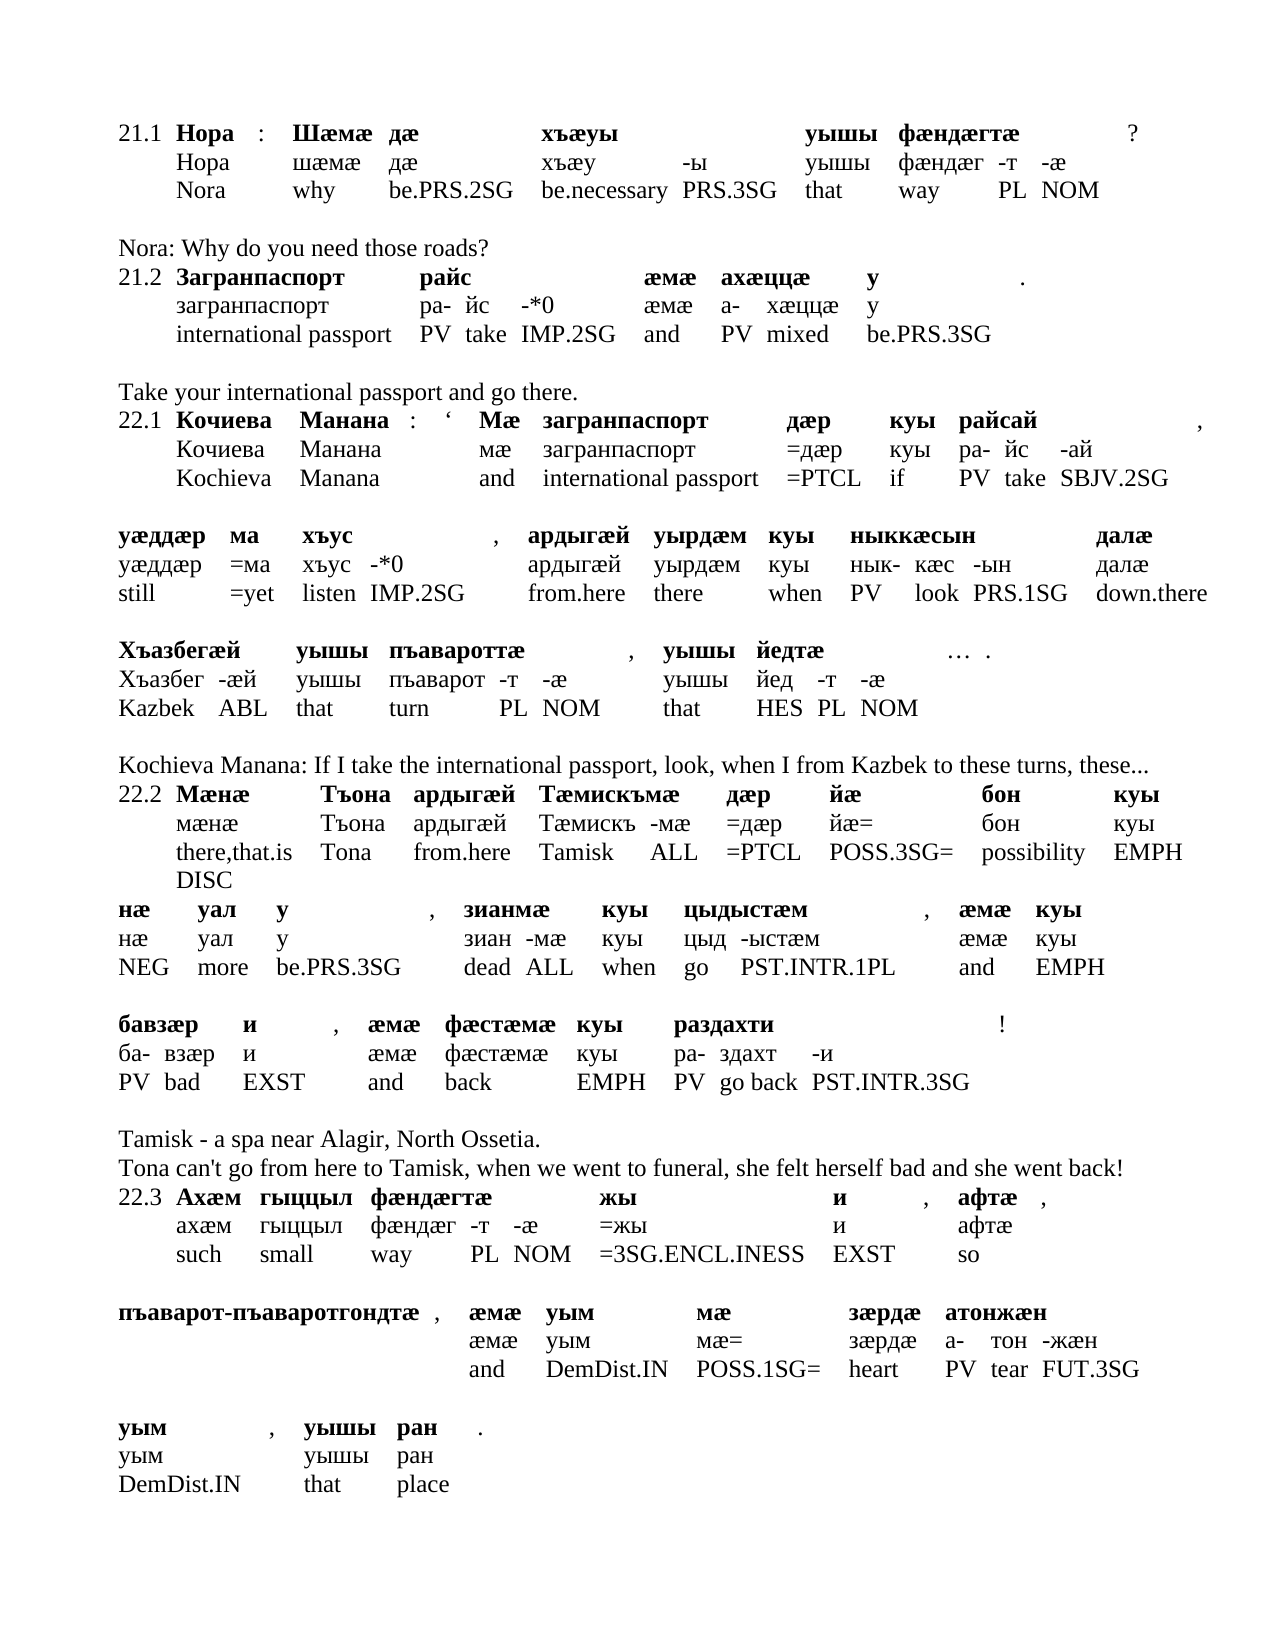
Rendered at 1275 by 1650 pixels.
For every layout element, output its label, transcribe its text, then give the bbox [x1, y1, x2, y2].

text райсай [958, 406, 1183, 434]
text SBJV.2SG [1060, 463, 1169, 492]
text take [465, 319, 507, 348]
text ран [397, 1441, 449, 1469]
text уышы [303, 1412, 383, 1441]
text when [602, 952, 656, 981]
text а- [721, 291, 753, 319]
text tear [991, 1354, 1028, 1383]
text NOM [1041, 176, 1099, 204]
text фæндæг [370, 1211, 456, 1239]
text ныккæсын [850, 521, 1082, 549]
text EMPH [1035, 952, 1105, 981]
text there,that.is [176, 837, 292, 866]
text йæ [829, 779, 968, 808]
text PV [673, 1067, 706, 1096]
text куы [1035, 894, 1119, 923]
text Шæмæ [292, 118, 375, 147]
text PST.INTR.1PL [740, 952, 896, 981]
text -ай [1060, 434, 1169, 463]
text æмæ [644, 291, 693, 319]
text райс [419, 262, 630, 291]
text куы [576, 1038, 646, 1067]
text Тæмискъ [539, 808, 636, 837]
text when [768, 578, 822, 607]
text здахт [719, 1038, 798, 1067]
text Тъона [320, 779, 399, 808]
text and [479, 463, 515, 492]
text so [958, 1239, 1013, 1268]
text и [243, 1038, 305, 1067]
text there [653, 578, 740, 607]
text that [663, 693, 728, 722]
text уырдæм [653, 521, 754, 549]
text Загранпаспорт [176, 262, 406, 291]
text афтæ [958, 1182, 1027, 1211]
text йс [1004, 434, 1046, 463]
text куы [602, 923, 656, 952]
text dead [464, 952, 512, 981]
text æмæ [469, 1297, 532, 1326]
text загранпаспорт [543, 434, 759, 463]
text тон [991, 1326, 1028, 1354]
text FUT.3SG [1042, 1354, 1140, 1383]
text фæндæгтæ [898, 118, 1113, 147]
text куы [889, 406, 945, 434]
text EXST [243, 1067, 305, 1096]
text æмæ [368, 1009, 431, 1038]
text IMP.2SG [521, 319, 616, 348]
text дæ [388, 147, 514, 176]
text ‘ [444, 406, 465, 434]
text гыццыл [259, 1182, 357, 1211]
text PV [118, 1067, 150, 1096]
text загранпаспорт [543, 406, 773, 434]
text international passport [176, 319, 392, 348]
text Хъазбегæй [118, 636, 282, 664]
text пъавароттæ [389, 636, 614, 664]
text уышы [663, 636, 742, 664]
text æмæ [958, 894, 1022, 923]
text -т [499, 664, 528, 693]
text POSS.1SG= [696, 1354, 821, 1383]
text Kochieva [176, 463, 272, 492]
text Манана [299, 434, 382, 463]
text Манана [299, 406, 396, 434]
text йæ= [829, 808, 954, 837]
text куы [576, 1009, 660, 1038]
text уал [197, 923, 249, 952]
text уышы [296, 664, 361, 693]
text -æ [860, 664, 918, 693]
text IMP.2SG [370, 578, 465, 607]
text PL [998, 176, 1027, 204]
text куы [1113, 779, 1197, 808]
text Ахæм [176, 1182, 246, 1211]
text PV [850, 578, 901, 607]
text йс [465, 291, 507, 319]
text -æ [542, 664, 600, 693]
text уышы [296, 636, 375, 664]
text heart [848, 1354, 917, 1383]
text йедтæ [756, 636, 932, 664]
text why [292, 176, 361, 204]
text . [985, 636, 1006, 664]
text у [276, 923, 401, 952]
text small [259, 1239, 343, 1268]
text back [444, 1067, 549, 1096]
text афтæ [958, 1211, 1013, 1239]
text ма [229, 521, 288, 549]
text куы [602, 894, 670, 923]
text атонжæн [945, 1297, 1154, 1326]
text фæстæмæ [444, 1038, 549, 1067]
text Kochieva Manana: If I take the international passport, look, when I from Kazbek to these turns, these... [118, 751, 1249, 779]
text Tamisk [539, 837, 636, 866]
text listen [302, 578, 356, 607]
text уæддæр [118, 521, 216, 549]
text бавзæр [118, 1009, 229, 1038]
text уым [546, 1326, 669, 1354]
text куы [1113, 808, 1183, 837]
text шæмæ [292, 147, 361, 176]
text Кочиева [176, 406, 286, 434]
text уышы [663, 664, 728, 693]
text и [833, 1211, 895, 1239]
text ахæццæ [721, 262, 853, 291]
text way [898, 176, 984, 204]
text ALL [525, 952, 574, 981]
text ардыгæй [413, 779, 525, 808]
text фæндæгтæ [370, 1182, 585, 1211]
text -и [812, 1038, 970, 1067]
text PV [721, 319, 753, 348]
text EMPH [576, 1067, 646, 1096]
text и [243, 1009, 319, 1038]
text ? [1127, 118, 1148, 147]
text DemDist.IN [118, 1469, 241, 1498]
text , [1197, 406, 1218, 434]
text PV [419, 319, 451, 348]
text 22.3 [118, 1182, 162, 1211]
text уым [118, 1441, 241, 1469]
text уышы [805, 147, 871, 176]
text ! [998, 1009, 1019, 1038]
text ардыгæй [413, 808, 511, 837]
text Мæнæ [176, 779, 306, 808]
text хъус [302, 549, 356, 578]
text Manana [299, 463, 382, 492]
text -ын [973, 549, 1068, 578]
text куы [889, 434, 931, 463]
text ардыгæй [528, 521, 639, 549]
text DISC [176, 866, 306, 894]
text дæ [388, 118, 527, 147]
text у [867, 291, 992, 319]
text -ы [682, 147, 777, 176]
text -т [998, 147, 1027, 176]
text , [493, 521, 514, 549]
text уал [197, 894, 262, 923]
text хъус [302, 521, 479, 549]
text мæ [696, 1297, 835, 1326]
text йед [756, 664, 803, 693]
text нык- [850, 549, 901, 578]
text ABL [218, 693, 268, 722]
text place [397, 1469, 449, 1498]
text ра- [958, 434, 991, 463]
text : [409, 406, 430, 434]
text ардыгæй [528, 549, 626, 578]
text фæстæмæ [444, 1009, 563, 1038]
text go [683, 952, 727, 981]
text и [833, 1182, 909, 1211]
text дæр [726, 779, 815, 808]
text look [914, 578, 959, 607]
text зианмæ [464, 894, 588, 923]
text . [1019, 262, 1040, 291]
text … [946, 636, 971, 664]
text PRS.3SG [682, 176, 777, 204]
text that [296, 693, 361, 722]
text 21.1 [118, 118, 162, 147]
text Нора [176, 118, 244, 147]
text Tamisk - a spa near Alagir, North Ossetia. [118, 1124, 1249, 1153]
text , [628, 636, 649, 664]
text -мæ [650, 808, 698, 837]
text Тæмискъмæ [539, 779, 712, 808]
text уышы [303, 1441, 369, 1469]
text мæнæ [176, 808, 292, 837]
text NOM [860, 693, 918, 722]
text жы [599, 1182, 819, 1211]
text : [258, 118, 279, 147]
text ALL [650, 837, 698, 866]
text PL [499, 693, 528, 722]
text EXST [833, 1239, 895, 1268]
text Хъазбег [118, 664, 204, 693]
text куы [768, 521, 836, 549]
text уæддæр [118, 549, 202, 578]
text уырдæм [653, 549, 740, 578]
text go back [719, 1067, 798, 1096]
text -æ [513, 1211, 572, 1239]
text Tona can't go from here to Tamisk, when we went to funeral, she felt herself bad and she went back! [118, 1153, 1249, 1182]
text DemDist.IN [546, 1354, 669, 1383]
text зæрдæ [848, 1297, 931, 1326]
text у [867, 262, 1006, 291]
text possibility [981, 837, 1086, 866]
text хæццæ [766, 291, 839, 319]
text , [924, 894, 945, 923]
text ра- [673, 1038, 706, 1067]
text =жы [599, 1211, 805, 1239]
text and [368, 1067, 417, 1096]
text =3SG.ENCL.INESS [599, 1239, 805, 1268]
text мæ= [696, 1326, 821, 1354]
text бон [981, 808, 1086, 837]
text NEG [118, 952, 169, 981]
text =дæр [726, 808, 801, 837]
text Нора [176, 147, 230, 176]
text -жæн [1042, 1326, 1140, 1354]
text 22.2 [118, 779, 162, 808]
text куы [768, 549, 822, 578]
text , [923, 1182, 944, 1211]
text ба- [118, 1038, 150, 1067]
text у [276, 894, 415, 923]
text хъæуы [541, 118, 791, 147]
text 21.2 [118, 262, 162, 291]
text . [477, 1412, 498, 1441]
text such [176, 1239, 232, 1268]
text POSS.3SG= [829, 837, 954, 866]
text EMPH [1113, 837, 1183, 866]
text more [197, 952, 249, 981]
text from.here [528, 578, 626, 607]
text and [644, 319, 693, 348]
text -æ [1041, 147, 1099, 176]
text хъæу [541, 147, 668, 176]
text Кочиева [176, 434, 272, 463]
text PV [958, 463, 991, 492]
text -*0 [521, 291, 616, 319]
text NOM [542, 693, 600, 722]
text кæс [914, 549, 959, 578]
text take [1004, 463, 1046, 492]
text that [303, 1469, 369, 1498]
text Tona [320, 837, 385, 866]
text =ма [229, 549, 274, 578]
text далæ [1096, 549, 1208, 578]
text from.here [413, 837, 511, 866]
text and [958, 952, 1008, 981]
text -æй [218, 664, 268, 693]
text =дæр [786, 434, 862, 463]
text still [118, 578, 202, 607]
text нæ [118, 923, 169, 952]
text æмæ [644, 262, 707, 291]
text PL [817, 693, 846, 722]
text цыд [683, 923, 727, 952]
text PST.INTR.3SG [812, 1067, 970, 1096]
text мæ [479, 434, 515, 463]
text =PTCL [786, 463, 862, 492]
text , [333, 1009, 354, 1038]
text PV [945, 1354, 977, 1383]
text зиан [464, 923, 512, 952]
text гыццыл [259, 1211, 343, 1239]
text -мæ [525, 923, 574, 952]
text PRS.1SG [973, 578, 1068, 607]
text be.PRS.3SG [276, 952, 401, 981]
text пъаварот [389, 664, 485, 693]
text turn [389, 693, 485, 722]
text загранпаспорт [176, 291, 392, 319]
text Nora: Why do you need those roads? [118, 233, 1249, 262]
text NOM [513, 1239, 572, 1268]
text 22.1 [118, 406, 162, 434]
text down.there [1096, 578, 1208, 607]
text фæндæг [898, 147, 984, 176]
text -т [817, 664, 846, 693]
text ра- [419, 291, 451, 319]
text куы [1035, 923, 1105, 952]
text =yet [229, 578, 274, 607]
text цыдыстæм [683, 894, 910, 923]
text уым [118, 1412, 255, 1441]
text , [429, 894, 450, 923]
text бон [981, 779, 1099, 808]
text , [434, 1297, 455, 1326]
text bad [164, 1067, 215, 1096]
text and [469, 1354, 518, 1383]
text ахæм [176, 1211, 232, 1239]
text be.necessary [541, 176, 668, 204]
text -ыстæм [740, 923, 896, 952]
text нæ [118, 894, 183, 923]
text way [370, 1239, 456, 1268]
text æмæ [958, 923, 1008, 952]
text Мæ [479, 406, 529, 434]
text mixed [766, 319, 839, 348]
text Kazbek [118, 693, 204, 722]
text -*0 [370, 549, 465, 578]
text -т [470, 1211, 499, 1239]
text уым [546, 1297, 682, 1326]
text , [1040, 1182, 1061, 1211]
text =PTCL [726, 837, 801, 866]
text PL [470, 1239, 499, 1268]
text взæр [164, 1038, 215, 1067]
text раздахти [673, 1009, 984, 1038]
text æмæ [469, 1326, 518, 1354]
text пъаварот-пъаваротгондтæ [118, 1297, 420, 1326]
text ран [397, 1412, 463, 1441]
text а- [945, 1326, 977, 1354]
text if [889, 463, 931, 492]
text be.PRS.2SG [388, 176, 514, 204]
text æмæ [368, 1038, 417, 1067]
text уышы [805, 118, 884, 147]
text HES [756, 693, 803, 722]
text , [269, 1412, 290, 1441]
text дæр [786, 406, 876, 434]
text that [805, 176, 871, 204]
text далæ [1096, 521, 1221, 549]
text Nora [176, 176, 230, 204]
text Тъона [320, 808, 385, 837]
text зæрдæ [848, 1326, 917, 1354]
text Take your international passport and go there. [118, 377, 1249, 406]
text be.PRS.3SG [867, 319, 992, 348]
text international passport [543, 463, 759, 492]
